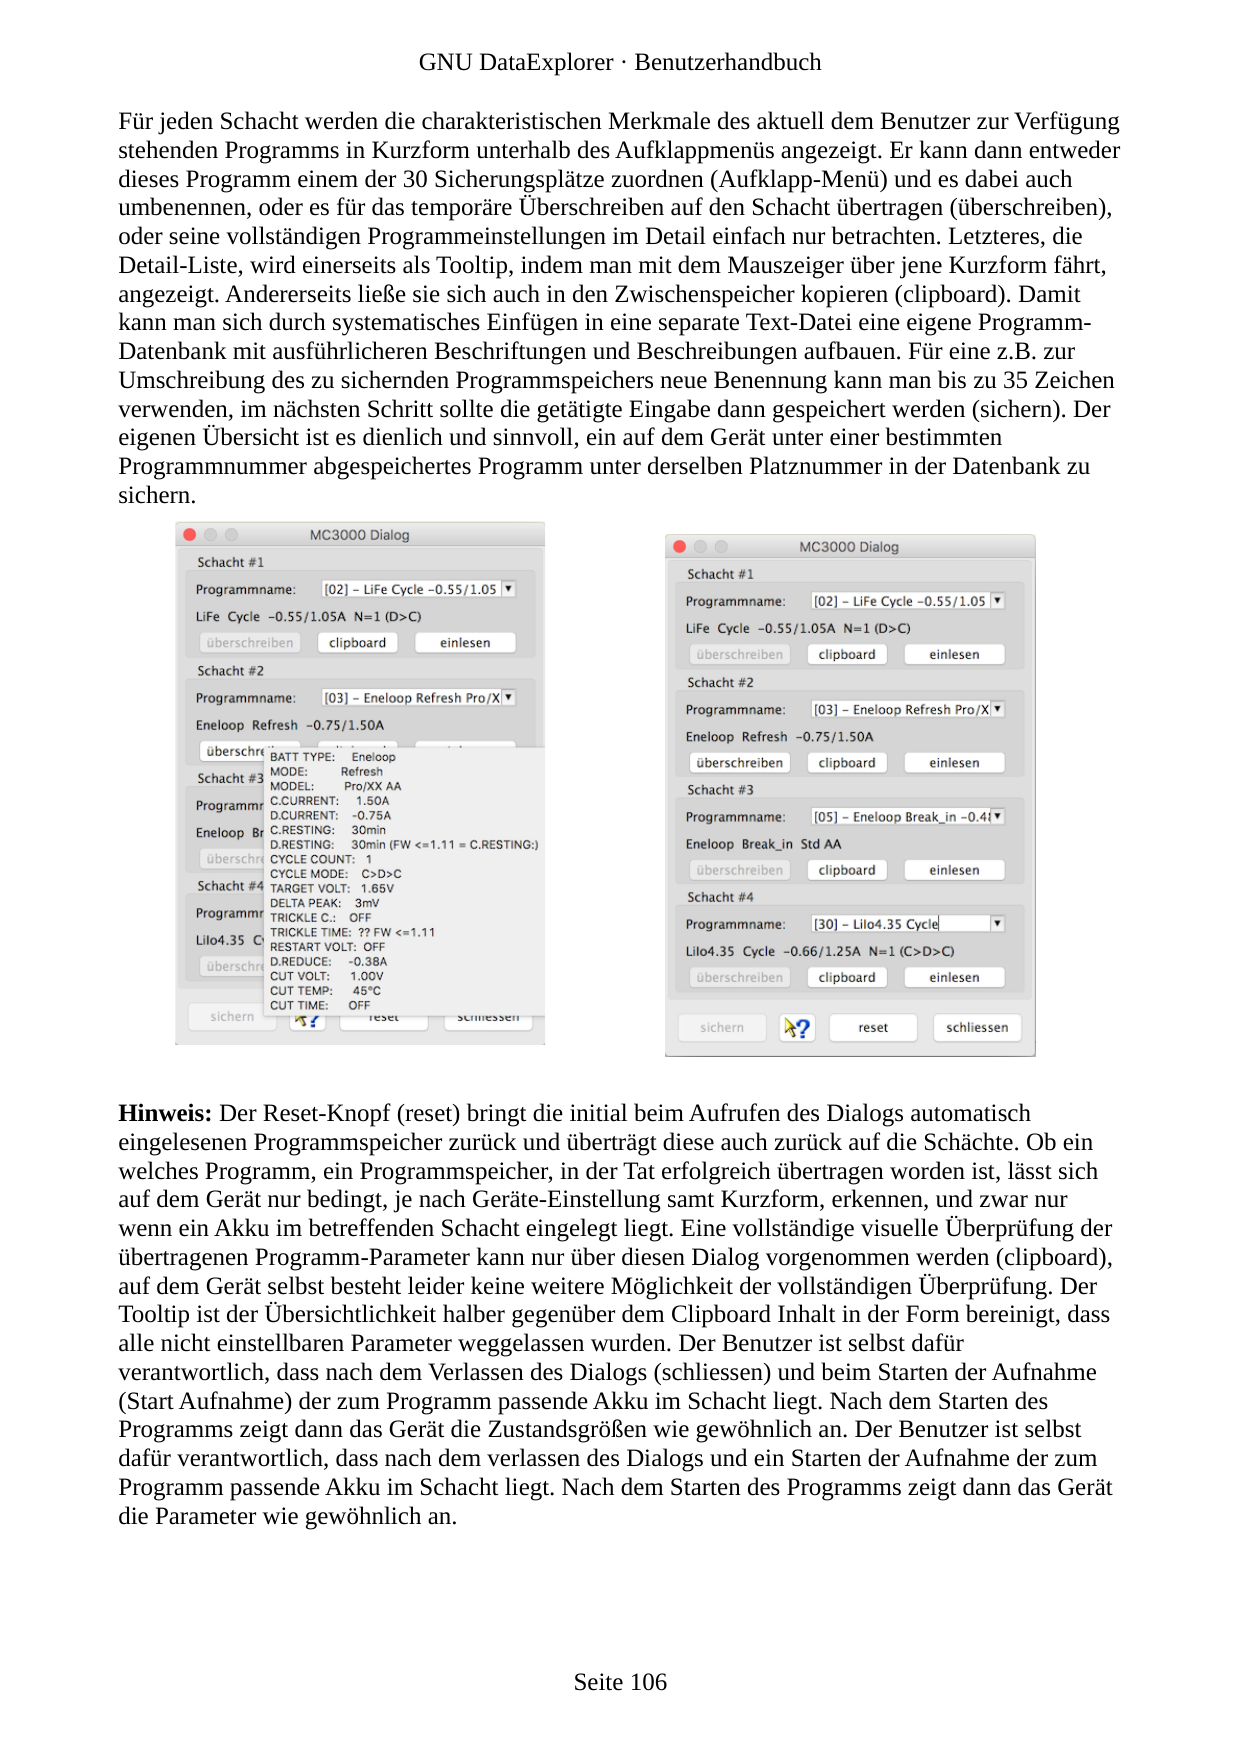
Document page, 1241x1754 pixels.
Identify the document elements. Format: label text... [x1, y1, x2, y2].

picture [665, 534, 1036, 1057]
text Hinweis: Der Reset-Knopf (reset) bringt die initial beim Aufrufen des Dialogs automatisch eingelesenen Programmspeicher zurück und überträgt diese auch zurück auf die Schächte. Ob ein welches Programm, ein Programmspeicher, in der Tat erfolgreich übertragen worden ist, lässt sich auf dem Gerät nur bedingt, je nach Geräte-Einstellung samt Kurzform, erkennen, und zwar nur wenn ein Akku im betreffenden Schacht eingelegt liegt. Eine vollständige visuelle Überprüfung der übertragenen Programm-Parameter kann nur über diesen Dialog vorgenommen werden (clipboard), auf dem Gerät selbst besteht leider keine weitere Möglichkeit der vollständigen Überprüfung. Der Tooltip ist der Übersichtlichkeit halber gegenüber dem Clipboard Inhalt in der Form bereinigt, dass alle nicht einstellbaren Parameter weggelassen wurden. Der Benutzer ist selbst dafür verantwortlich, dass nach dem Verlassen des Dialogs (schliessen) und beim Starten der Aufnahme (Start Aufnahme) der zum Programm passende Akku im Schacht liegt. Nach dem Starten des Programms zeigt dann das Gerät die Zustandsgrößen wie gewöhnlich an. Der Benutzer ist selbst dafür verantwortlich, dass nach dem verlassen des Dialogs und ein Starten der Aufnahme der zum Programm passende Akku im Schacht liegt. Nach dem Starten des Programms zeigt dann das Gerät die Parameter wie gewöhnlich an. [118, 1098, 1122, 1529]
picture [175, 521, 546, 1045]
text Für jeden Schacht werden die charakteristischen Merkmale des aktuell dem Benutzer zur Verfügung stehenden Programms in Kurzform unterhalb des Aufklappmenüs angezeigt. Er kann dann entweder dieses Programm einem der 30 Sicherungsplätze zuordnen (Aufklapp-Menü) und es dabei auch umbenennen, oder es für das temporäre Überschreiben auf den Schacht übertragen (überschreiben), oder seine vollständigen Programmeinstellungen im Detail einfach nur betrachten. Letzteres, die Detail-Liste, wird einerseits als Tooltip, indem man mit dem Mauszeiger über jene Kurzform fährt, angezeigt. Andererseits ließe sie sich auch in den Zwischenspeicher kopieren (clipboard). Damit kann man sich durch systematisches Einfügen in eine separate Text-Datei eine eigene Programm-Datenbank mit ausführlicheren Beschriftungen und Beschreibungen aufbauen. Für eine z.B. zur Umschreibung des zu sichernden Programmspeichers neue Benennung kann man bis zu 35 Zeichen verwenden, im nächsten Schritt sollte die getätigte Eingabe dann gespeichert werden (sichern). Der eigenen Übersicht ist es dienlich und sinnvoll, ein auf dem Gerät unter einer bestimmten Programmnummer abgespeichertes Programm unter derselben Platznummer in der Datenbank zu sichern. [118, 106, 1122, 509]
